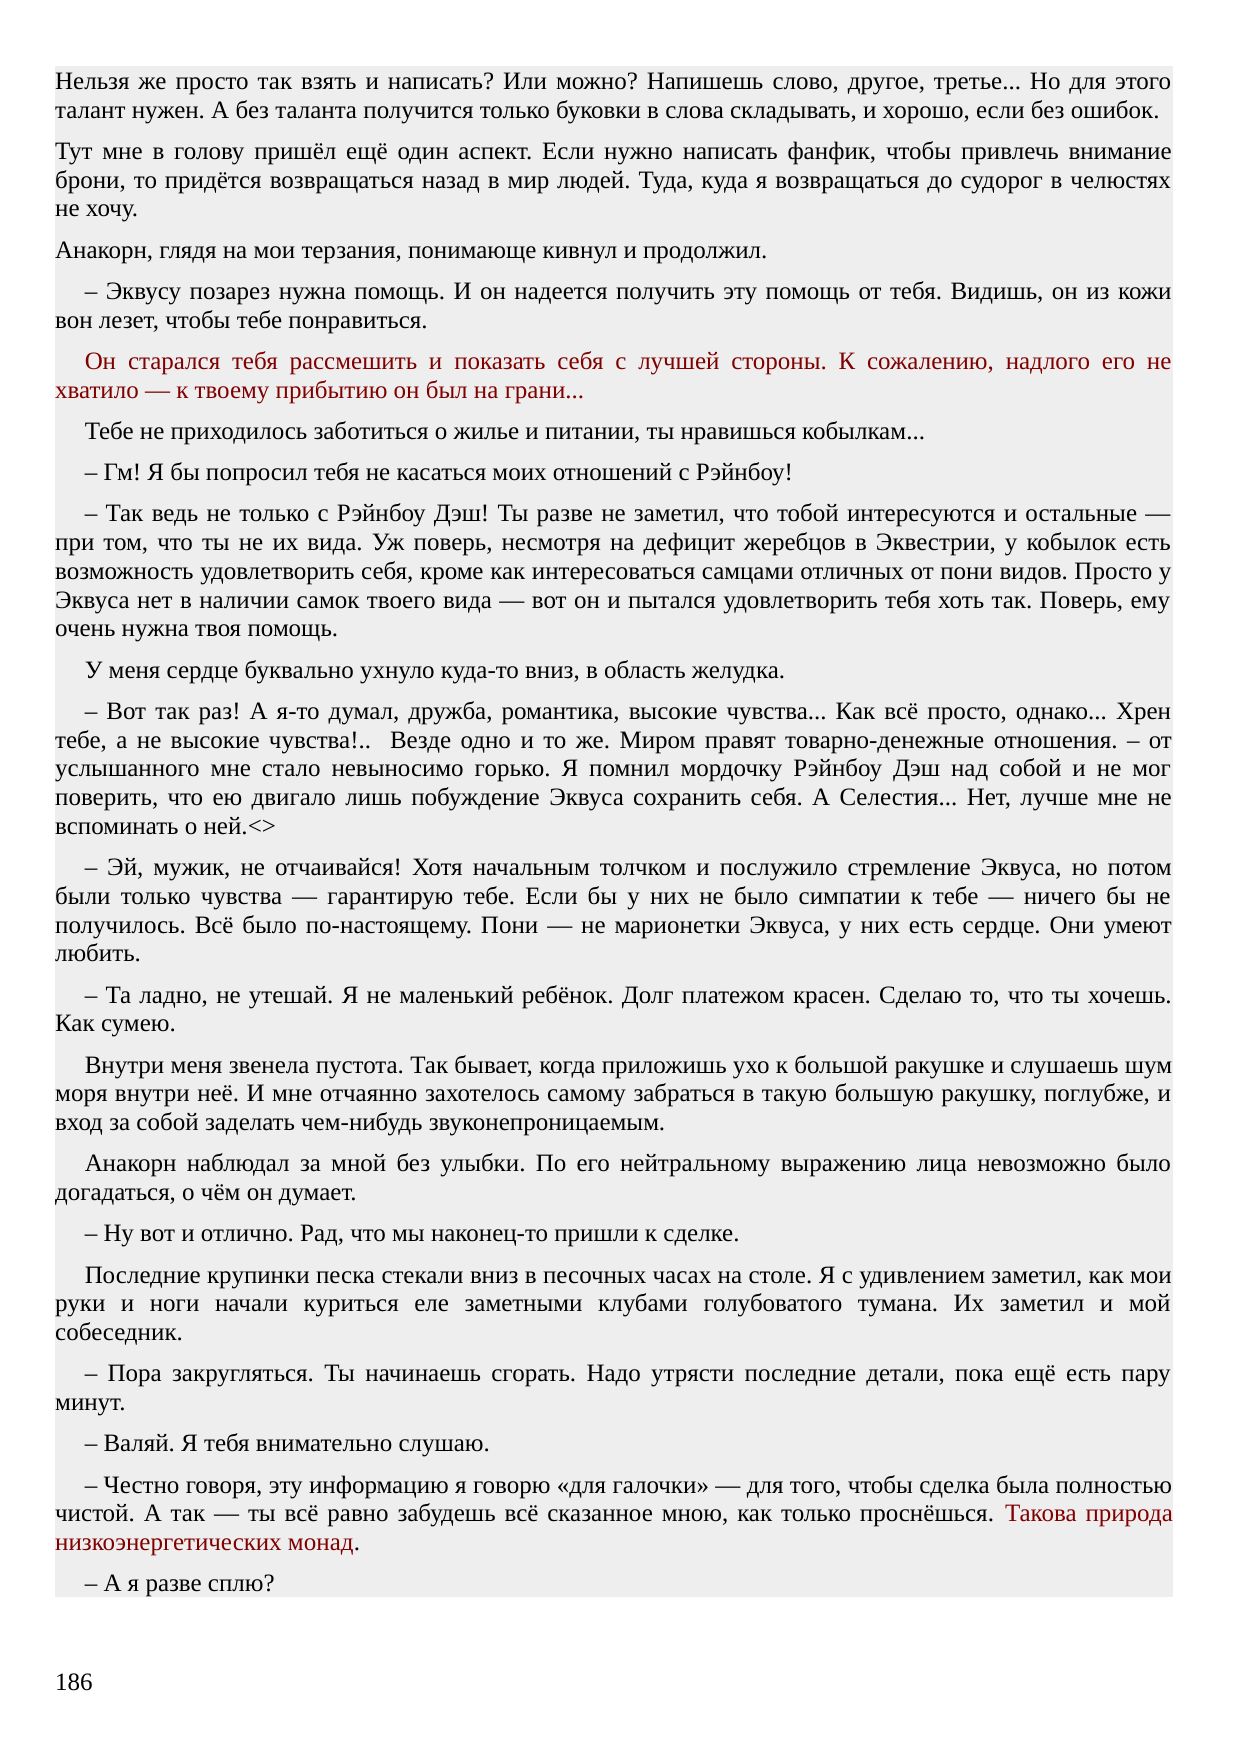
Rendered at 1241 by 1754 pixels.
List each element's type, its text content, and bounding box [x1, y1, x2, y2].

text – Вот так раз! А я-то думал, дружба, романтика, высокие чувства... Как всё просто, однако... Хрен тебе, а не высокие чувства!.. Везде одно и то же. Миром правят товарно-денежные отношения. – от услышанного мне стало невыносимо горько. Я помнил мордочку Рэйнбоу Дэш над собой и не мог поверить, что ею двигало лишь побуждение Эквуса сохранить себя. А Селестия... Нет, лучше мне не вспоминать о ней.<> [55, 696, 1173, 840]
text – Так ведь не только с Рэйнбоу Дэш! Ты разве не заметил, что тобой интересуются и остальные — при том, что ты не их вида. Уж поверь, несмотря на дефицит жеребцов в Эквестрии, у кобылок есть возможность удовлетворить себя, кроме как интересоваться самцами отличных от пони видов. Просто у Эквуса нет в наличии самок твоего вида — вот он и пытался удовлетворить тебя хоть так. Поверь, ему очень нужна твоя помощь. [55, 498, 1173, 642]
text – Ну вот и отлично. Рад, что мы наконец-то пришли к сделке. [55, 1218, 1173, 1247]
text – Эквусу позарез нужна помощь. И он надеется получить эту помощь от тебя. Видишь, он из кожи вон лезет, чтобы тебе понравиться. [55, 276, 1173, 333]
text Тебе не приходилось заботиться о жилье и питании, ты нравишься кобылкам... [55, 416, 1173, 445]
text Анакорн, глядя на мои терзания, понимающе кивнул и продолжил. [55, 235, 1173, 263]
text – Та ладно, не утешай. Я не маленький ребёнок. Долг платежом красен. Сделаю то, что ты хочешь. Как сумею. [55, 980, 1173, 1037]
text – Гм! Я бы попросил тебя не касаться моих отношений с Рэйнбоу! [55, 457, 1173, 486]
text Нельзя же просто так взять и написать? Или можно? Напишешь слово, другое, третье... Но для этого талант нужен. А без таланта получится только буковки в слова складывать, и хорошо, если без ошибок. [55, 66, 1173, 123]
text Он старался тебя рассмешить и показать себя с лучшей стороны. К сожалению, надлого его не хватило — к твоему прибытию он был на грани... [55, 346, 1173, 403]
text – А я разве сплю? [55, 1568, 1173, 1597]
text Анакорн наблюдал за мной без улыбки. По его нейтральному выражению лица невозможно было догадаться, о чём он думает. [55, 1148, 1173, 1206]
text – Пора закругляться. Ты начинаешь сгорать. Надо утрясти последние детали, пока ещё есть пару минут. [55, 1358, 1173, 1416]
text – Честно говоря, эту информацию я говорю «для галочки» — для того, чтобы сделка была полностью чистой. А так — ты всё равно забудешь всё сказанное мною, как только проснёшься. Такова природа низкоэнергетических монад. [55, 1470, 1173, 1556]
text – Эй, мужик, не отчаивайся! Хотя начальным толчком и послужило стремление Эквуса, но потом были только чувства — гарантирую тебе. Если бы у них не было симпатии к тебе — ничего бы не получилось. Всё было по-настоящему. Пони — не марионетки Эквуса, у них есть сердце. Они умеют любить. [55, 852, 1173, 967]
text Внутри меня звенела пустота. Так бывает, когда приложишь ухо к большой ракушке и слушаешь шум моря внутри неё. И мне отчаянно захотелось самому забраться в такую большую ракушку, поглубже, и вход за собой заделать чем-нибудь звуконепроницаемым. [55, 1050, 1173, 1136]
text Тут мне в голову пришёл ещё один аспект. Если нужно написать фанфик, чтобы привлечь внимание брони, то придётся возвращаться назад в мир людей. Туда, куда я возвращаться до судорог в челюстях не хочу. [55, 136, 1173, 222]
text У меня сердце буквально ухнуло куда-то вниз, в область желудка. [55, 655, 1173, 683]
text – Валяй. Я тебя внимательно слушаю. [55, 1428, 1173, 1457]
text Последние крупинки песка стекали вниз в песочных часах на столе. Я с удивлением заметил, как мои руки и ноги начали куриться еле заметными клубами голубоватого тумана. Их заметил и мой собеседник. [55, 1260, 1173, 1346]
